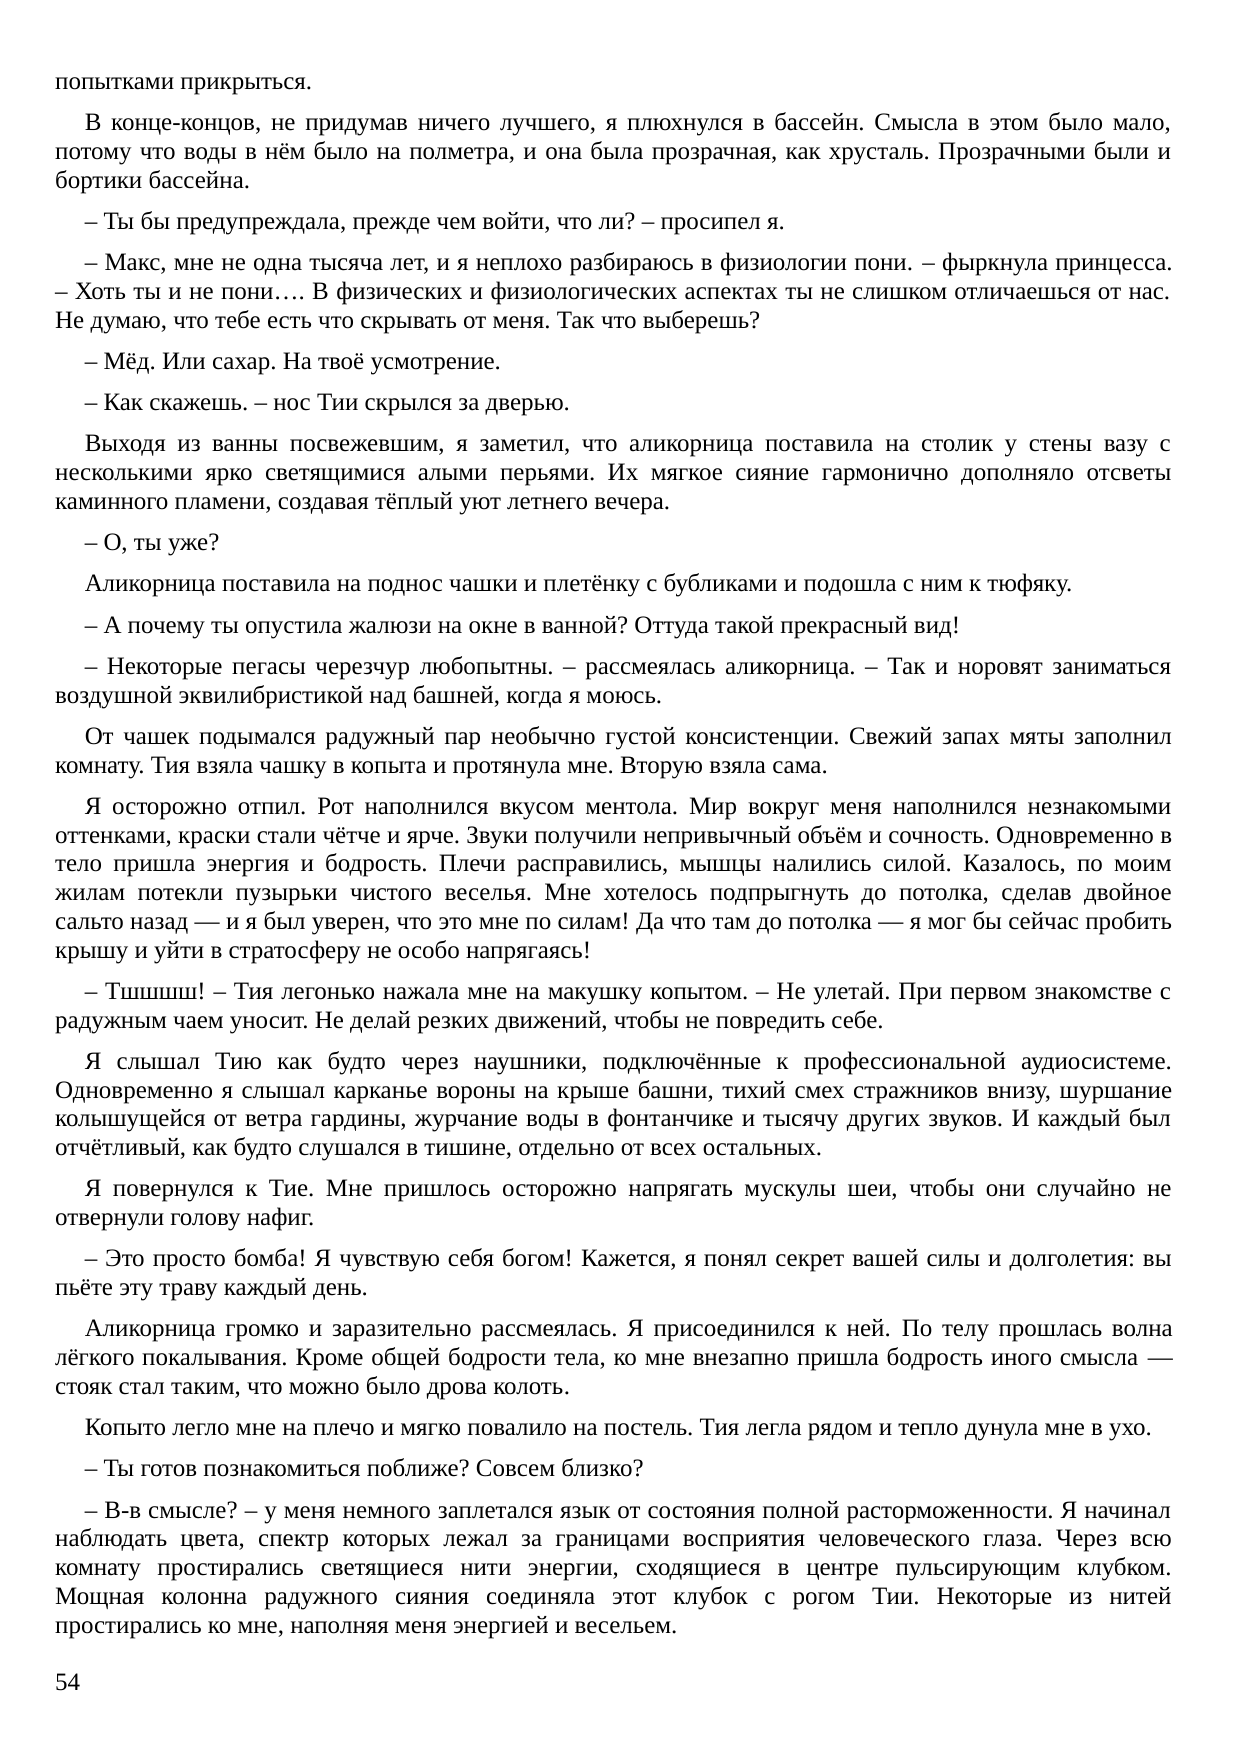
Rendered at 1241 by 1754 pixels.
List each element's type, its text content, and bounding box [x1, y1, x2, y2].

text Аликорница громко и заразительно рассмеялась. Я присоединился к ней. По телу прошлась волна лёгкого покалывания. Кроме общей бодрости тела, ко мне внезапно пришла бодрость иного смысла — стояк стал таким, что можно было дрова колоть. [55, 1313, 1173, 1400]
text Я повернулся к Тие. Мне пришлось осторожно напрягать мускулы шеи, чтобы они случайно не отвернули голову нафиг. [55, 1173, 1173, 1231]
text – Некоторые пегасы черезчур любопытны. – рассмеялась аликорница. – Так и норовят заниматься воздушной эквилибристикой над башней, когда я моюсь. [55, 651, 1173, 708]
text В конце-концов, не придумав ничего лучшего, я плюхнулся в бассейн. Смысла в этом было мало, потому что воды в нём было на полметра, и она была прозрачная, как хрусталь. Прозрачными были и бортики бассейна. [55, 107, 1173, 193]
text Выходя из ванны посвежевшим, я заметил, что аликорница поставила на столик у стены вазу с несколькими ярко светящимися алыми перьями. Их мягкое сияние гармонично дополняло отсветы каминного пламени, создавая тёплый уют летнего вечера. [55, 428, 1173, 515]
text – Тшшшш! – Тия легонько нажала мне на макушку копытом. – Не улетай. При первом знакомстве с радужным чаем уносит. Не делай резких движений, чтобы не повредить себе. [55, 976, 1173, 1033]
text Я осторожно отпил. Рот наполнился вкусом ментола. Мир вокруг меня наполнился незнакомыми оттенками, краски стали чётче и ярче. Звуки получили непривычный объём и сочность. Одновременно в тело пришла энергия и бодрость. Плечи расправились, мышцы налились силой. Казалось, по моим жилам потекли пузырьки чистого веселья. Мне хотелось подпрыгнуть до потолка, сделав двойное сальто назад — и я был уверен, что это мне по силам! Да что там до потолка — я мог бы сейчас пробить крышу и уйти в стратосферу не особо напрягаясь! [55, 791, 1173, 963]
text От чашек подымался радужный пар необычно густой консистенции. Свежий запах мяты заполнил комнату. Тия взяла чашку в копыта и протянула мне. Вторую взяла сама. [55, 721, 1173, 778]
text Аликорница поставила на поднос чашки и плетёнку с бубликами и подошла с ним к тюфяку. [55, 568, 1173, 597]
text – В-в смысле? – у меня немного заплетался язык от состояния полной расторможенности. Я начинал наблюдать цвета, спектр которых лежал за границами восприятия человеческого глаза. Через всю комнату простирались светящиеся нити энергии, сходящиеся в центре пульсирующим клубком. Мощная колонна радужного сияния соединяла этот клубок с рогом Тии. Некоторые из нитей простирались ко мне, наполняя меня энергией и весельем. [55, 1495, 1173, 1638]
text – Ты бы предупреждала, прежде чем войти, что ли? – просипел я. [55, 206, 1173, 235]
text – А почему ты опустила жалюзи на окне в ванной? Оттуда такой прекрасный вид! [55, 610, 1173, 638]
text – Мёд. Или сахар. На твоё усмотрение. [55, 346, 1173, 375]
text – Макс, мне не одна тысяча лет, и я неплохо разбираюсь в физиологии пони. – фыркнула принцесса. – Хоть ты и не пони…. В физических и физиологических аспектах ты не слишком отличаешься от нас. Не думаю, что тебе есть что скрывать от меня. Так что выберешь? [55, 247, 1173, 333]
text попытками прикрыться. [55, 66, 1173, 95]
text – Как скажешь. – нос Тии скрылся за дверью. [55, 387, 1173, 416]
text – Это просто бомба! Я чувствую себя богом! Кажется, я понял секрет вашей силы и долголетия: вы пьёте эту траву каждый день. [55, 1243, 1173, 1301]
text – О, ты уже? [55, 527, 1173, 556]
text Копыто легло мне на плечо и мягко повалило на постель. Тия легла рядом и тепло дунула мне в ухо. [55, 1412, 1173, 1441]
text Я слышал Тию как будто через наушники, подключённые к профессиональной аудиосистеме. Одновременно я слышал карканье вороны на крыше башни, тихий смех стражников внизу, шуршание колышущейся от ветра гардины, журчание воды в фонтанчике и тысячу других звуков. И каждый был отчётливый, как будто слушался в тишине, отдельно от всех остальных. [55, 1046, 1173, 1161]
text – Ты готов познакомиться поближе? Совсем близко? [55, 1453, 1173, 1482]
